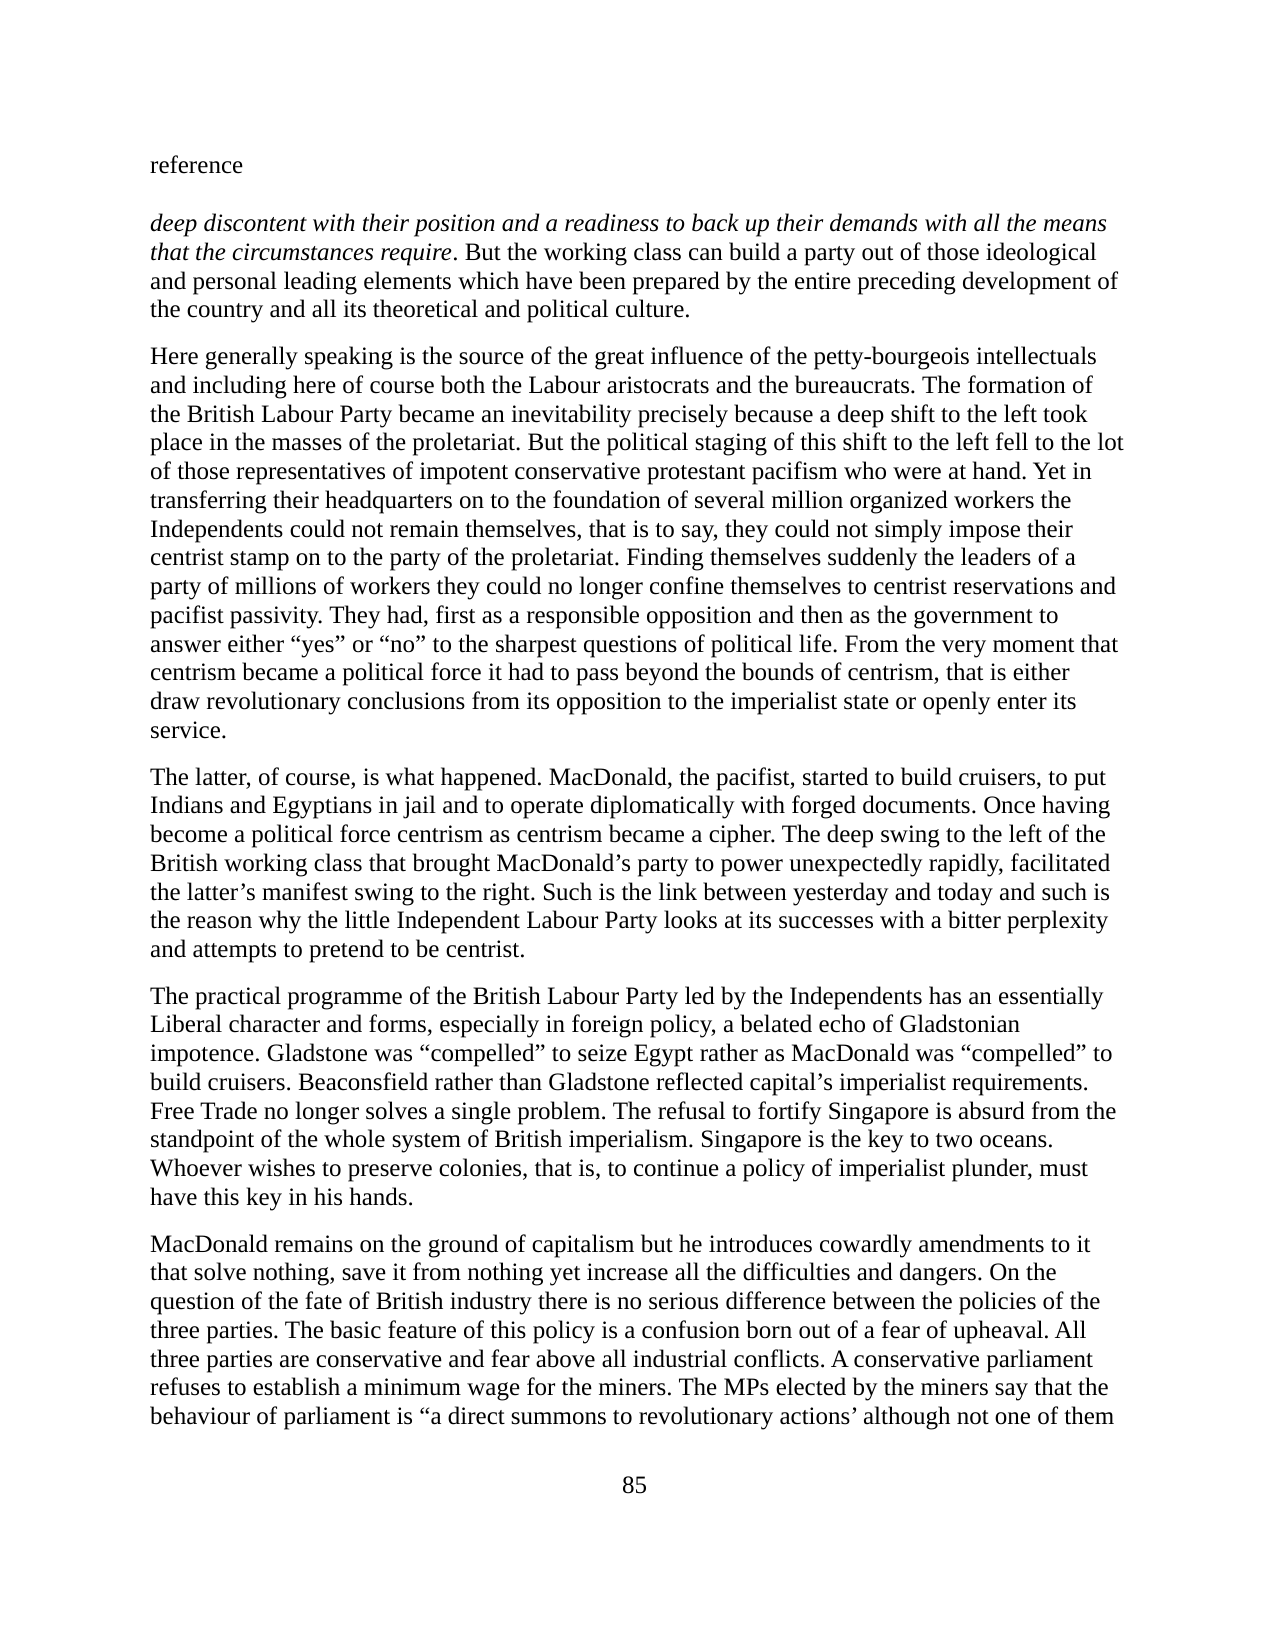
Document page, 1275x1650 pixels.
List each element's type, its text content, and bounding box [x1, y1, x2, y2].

text The practical programme of the British Labour Party led by the Independents has an essentially Liberal character and forms, especially in foreign policy, a belated echo of Gladstonian impotence. Gladstone was “compelled” to seize Egypt rather as MacDonald was “compelled” to build cruisers. Beaconsfield rather than Gladstone reflected capital’s imperialist requirements. Free Trade no longer solves a single problem. The refusal to fortify Singapore is absurd from the standpoint of the whole system of British imperialism. Singapore is the key to two oceans. Whoever wishes to preserve colonies, that is, to continue a policy of imperialist plunder, must have this key in his hands. [150, 981, 1125, 1211]
text deep discontent with their position and a readiness to back up their demands with all the means that the circumstances require. But the working class can build a party out of those ideological and personal leading elements which have been prepared by the entire preceding development of the country and all its theoretical and political culture. [150, 208, 1125, 323]
text Here generally speaking is the source of the great influence of the petty-bourgeois intellectuals and including here of course both the Labour aristocrats and the bureaucrats. The formation of the British Labour Party became an inevitability precisely because a deep shift to the left took place in the masses of the proletariat. But the political staging of this shift to the left fell to the lot of those representatives of impotent conservative protestant pacifism who were at hand. Yet in transferring their headquarters on to the foundation of several million organized workers the Independents could not remain themselves, that is to say, they could not simply impose their centrist stamp on to the party of the proletariat. Finding themselves suddenly the leaders of a party of millions of workers they could no longer confine themselves to centrist reservations and pacifist passivity. They had, first as a responsible opposition and then as the government to answer either “yes” or “no” to the sharpest questions of political life. From the very moment that centrism became a political force it had to pass beyond the bounds of centrism, that is either draw revolutionary conclusions from its opposition to the imperialist state or openly enter its service. [150, 341, 1125, 744]
text The latter, of course, is what happened. MacDonald, the pacifist, started to build cruisers, to put Indians and Egyptians in jail and to operate diplomatically with forged documents. Once having become a political force centrism as centrism became a cipher. The deep swing to the left of the British working class that brought MacDonald’s party to power unexpectedly rapidly, facilitated the latter’s manifest swing to the right. Such is the link between yesterday and today and such is the reason why the little Independent Labour Party looks at its successes with a bitter perplexity and attempts to pretend to be centrist. [150, 762, 1125, 963]
text MacDonald remains on the ground of capitalism but he introduces cowardly amendments to it that solve nothing, save it from nothing yet increase all the difficulties and dangers. On the question of the fate of British industry there is no serious difference between the policies of the three parties. The basic feature of this policy is a confusion born out of a fear of upheaval. All three parties are conservative and fear above all industrial conflicts. A conservative parliament refuses to establish a minimum wage for the miners. The MPs elected by the miners say that the behaviour of parliament is “a direct summons to revolutionary actions’ although not one of them [150, 1229, 1125, 1430]
